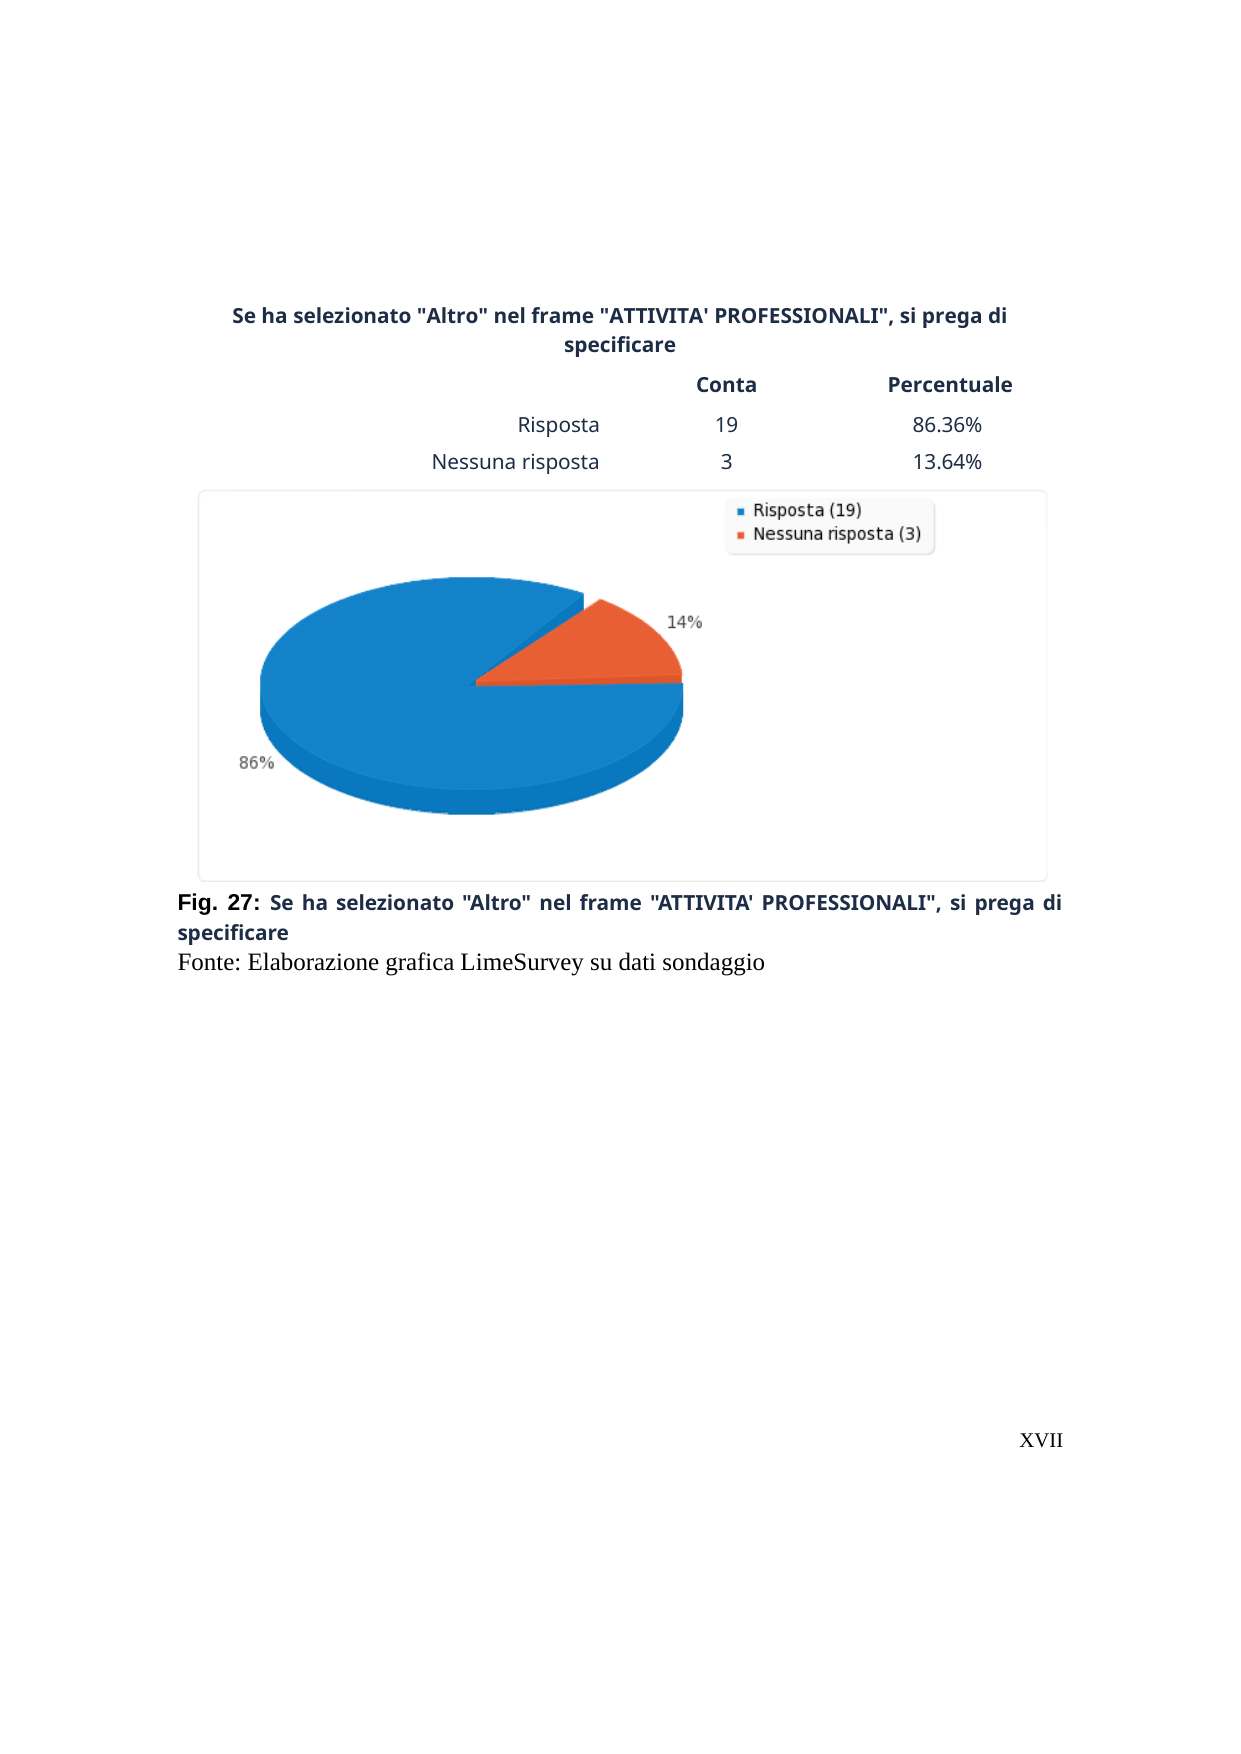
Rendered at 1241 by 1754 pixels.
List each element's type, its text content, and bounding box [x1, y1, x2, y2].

table_cell [177, 364, 615, 405]
table_cell Percentuale [837, 364, 1063, 405]
table_cell 86.36% [837, 405, 1063, 443]
table_cell [177, 480, 1063, 886]
table_cell Conta [615, 364, 837, 405]
picture [192, 485, 1048, 882]
text Fig. 27: Se ha selezionato "Altro" nel frame "ATTIVITA' PROFESSIONALI", si prega di specificare [177, 888, 1063, 946]
table_cell 19 [615, 405, 837, 443]
table_header Se ha selezionato "Altro" nel frame "ATTIVITA' PROFESSIONALI", si prega di specificare [177, 295, 1063, 364]
table_cell Nessuna risposta [177, 443, 615, 480]
table_cell 13.64% [837, 443, 1063, 480]
text Fonte: Elaborazione grafica LimeSurvey su dati sondaggio [177, 948, 1063, 976]
table_cell 3 [615, 443, 837, 480]
table_cell Risposta [177, 405, 615, 443]
